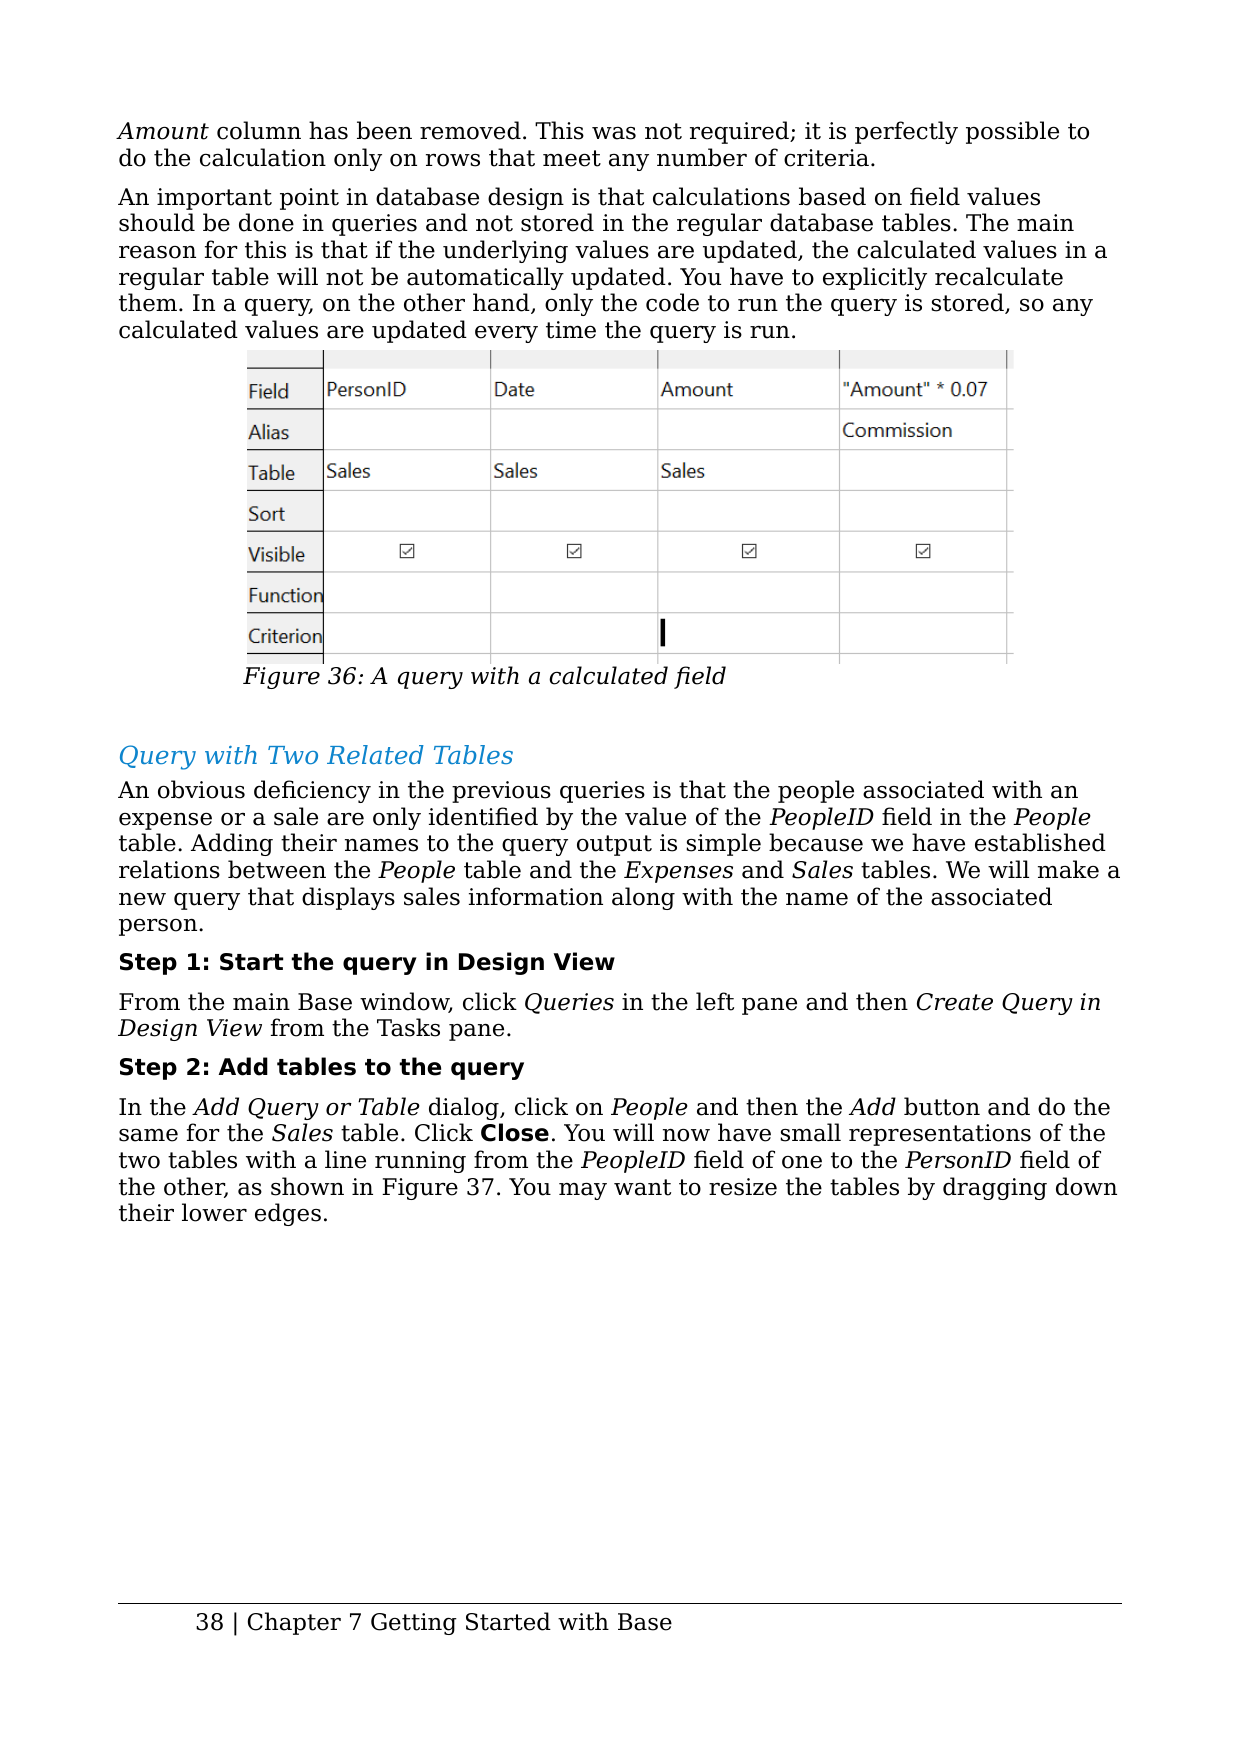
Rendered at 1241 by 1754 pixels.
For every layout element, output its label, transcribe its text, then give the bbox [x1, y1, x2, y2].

text In the Add Query or Table dialog, click on People and then the Add button and do the same for the Sales table. Click Close. You will now have small representations of the two tables with a line running from the PeopleID field of one to the PersonID field of the other, as shown in Figure 37. You may want to resize the tables by dragging down their lower edges. [118, 1094, 1122, 1227]
text Figure 36: A query with a calculated field [243, 664, 1017, 690]
text Amount column has been removed. This was not required; it is perfectly possible to do the calculation only on rows that meet any number of criteria. [118, 118, 1122, 171]
text An obvious deficiency in the previous queries is that the people associated with an expense or a sale are only identified by the value of the PeopleID field in the People table. Adding their names to the query output is simple because we have established relations between the People table and the Expenses and Sales tables. We will make a new query that displays sales information along with the name of the associated person. [118, 777, 1122, 937]
text An important point in database design is that calculations based on field values should be done in queries and not stored in the regular database tables. The main reason for this is that if the underlying values are updated, the calculated values in a regular table will not be automatically updated. You have to explicitly recalculate them. In a query, on the other hand, only the code to run the query is stored, so any calculated values are updated every time the query is run. [118, 184, 1122, 344]
text Step 1: Start the query in Design View [118, 949, 1122, 976]
text Step 2: Add tables to the query [118, 1054, 1122, 1081]
text From the main Base window, click Queries in the left pane and then Create Query in Design View from the Tasks pane. [118, 989, 1122, 1042]
picture [247, 350, 1014, 664]
subtitle Query with Two Related Tables [118, 741, 1122, 771]
